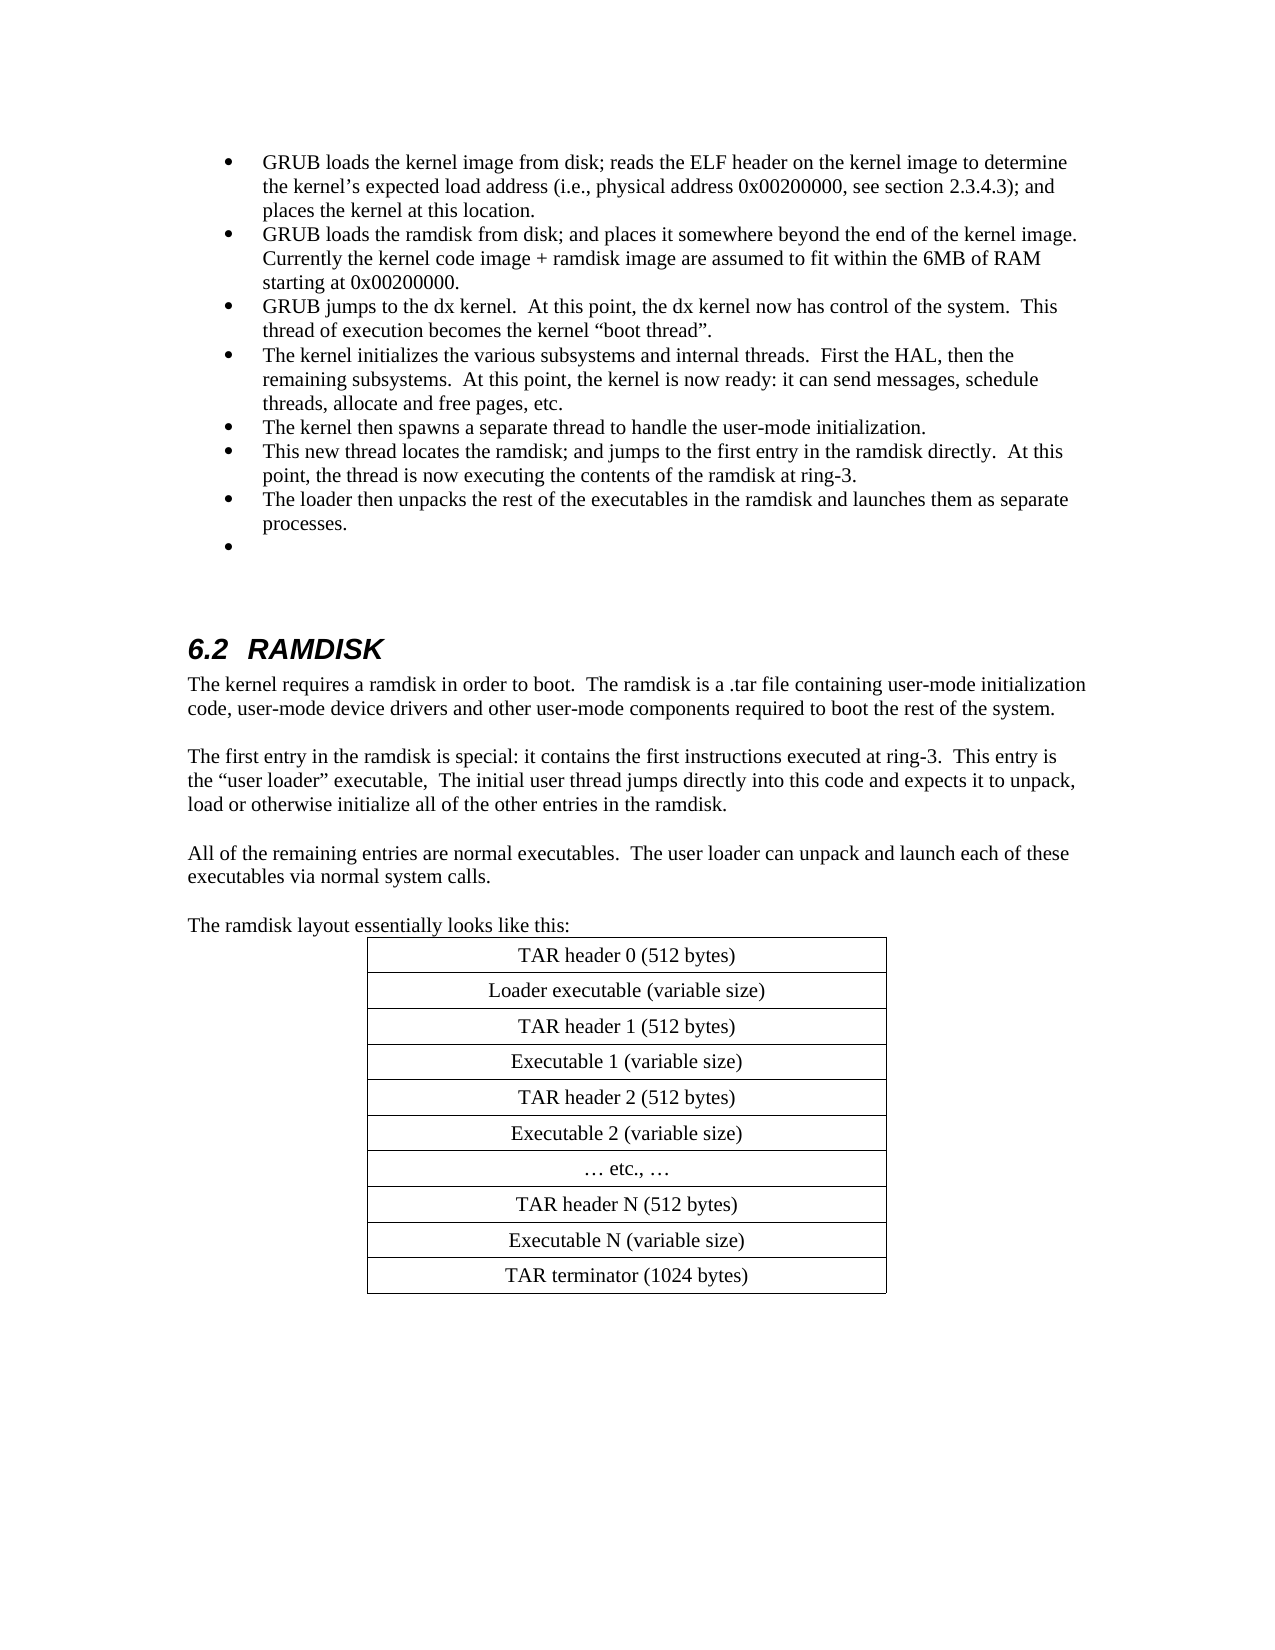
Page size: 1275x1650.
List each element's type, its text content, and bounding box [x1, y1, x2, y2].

table_cell Executable N (variable size) [368, 1223, 886, 1257]
list The loader then unpacks the rest of the executables in the ramdisk and launches them as separate processes. [225, 487, 1087, 535]
list GRUB loads the kernel image from disk; reads the ELF header on the kernel image to determine the kernel’s expected load address (i.e., physical address 0x00200000, see section 2.3.4.3); and places the kernel at this location. [225, 150, 1087, 222]
list This new thread locates the ramdisk; and jumps to the first entry in the ramdisk directly. At this point, the thread is now executing the contents of the ramdisk at ring-3. [225, 439, 1087, 487]
list GRUB loads the ramdisk from disk; and places it somewhere beyond the end of the kernel image. Currently the kernel code image + ramdisk image are assumed to fit within the 6MB of RAM starting at 0x00200000. [225, 222, 1087, 294]
table_cell TAR header 2 (512 bytes) [368, 1080, 886, 1115]
table_cell TAR terminator (1024 bytes) [368, 1258, 886, 1293]
list The kernel then spawns a separate thread to handle the user-mode initialization. [225, 415, 1087, 439]
table_cell … etc., … [368, 1151, 886, 1186]
table_cell TAR header N (512 bytes) [368, 1187, 886, 1222]
table_cell Loader executable (variable size) [368, 973, 886, 1008]
list The kernel initializes the various subsystems and internal threads. First the HAL, then the remaining subsystems. At this point, the kernel is now ready: it can send messages, schedule threads, allocate and free pages, etc. [225, 342, 1087, 415]
text The ramdisk layout essentially looks like this: [187, 913, 1087, 937]
table_cell TAR header 1 (512 bytes) [368, 1009, 886, 1043]
table_header TAR header 0 (512 bytes) [368, 938, 886, 972]
subtitle RAMDISK [187, 632, 1087, 666]
text The kernel requires a ramdisk in order to boot. The ramdisk is a .tar file containing user-mode initialization code, user-mode device drivers and other user-mode components required to boot the rest of the system. [187, 672, 1087, 720]
text The first entry in the ramdisk is special: it contains the first instructions executed at ring-3. This entry is the “user loader” executable, The initial user thread jumps directly into this code and expects it to unpack, load or otherwise initialize all of the other entries in the ramdisk. [187, 744, 1087, 816]
table_cell Executable 1 (variable size) [368, 1045, 886, 1079]
text All of the remaining entries are normal executables. The user loader can unpack and launch each of these executables via normal system calls. [187, 840, 1087, 888]
table_cell Executable 2 (variable size) [368, 1116, 886, 1150]
list GRUB jumps to the dx kernel. At this point, the dx kernel now has control of the system. This thread of execution becomes the kernel “boot thread”. [225, 294, 1087, 342]
